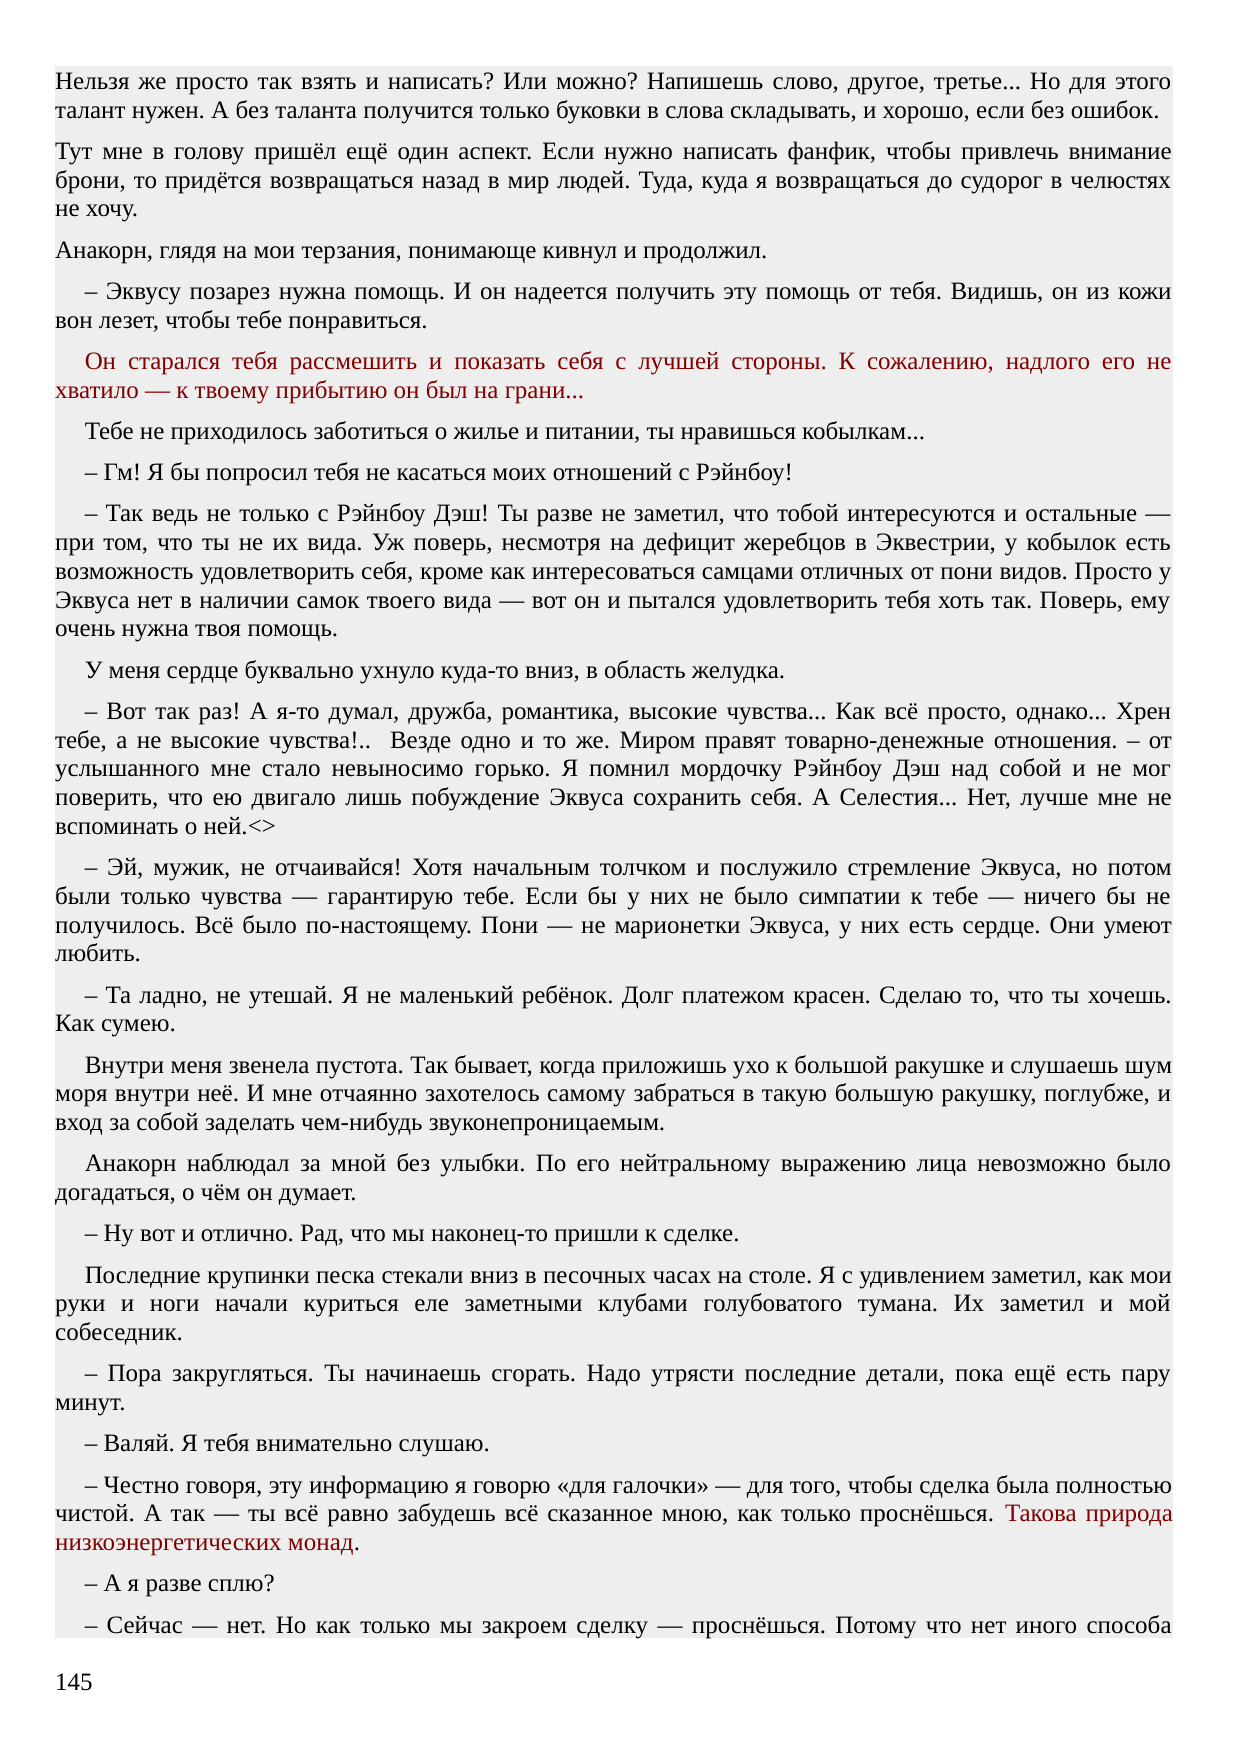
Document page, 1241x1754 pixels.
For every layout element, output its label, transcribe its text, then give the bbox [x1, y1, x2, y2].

text – Эквусу позарез нужна помощь. И он надеется получить эту помощь от тебя. Видишь, он из кожи вон лезет, чтобы тебе понравиться. [55, 276, 1173, 333]
text – Валяй. Я тебя внимательно слушаю. [55, 1428, 1173, 1457]
text – Сейчас — нет. Но как только мы закроем сделку — проснёшься. Потому что нет иного способа [55, 1610, 1173, 1638]
text – Вот так раз! А я-то думал, дружба, романтика, высокие чувства... Как всё просто, однако... Хрен тебе, а не высокие чувства!.. Везде одно и то же. Миром правят товарно-денежные отношения. – от услышанного мне стало невыносимо горько. Я помнил мордочку Рэйнбоу Дэш над собой и не мог поверить, что ею двигало лишь побуждение Эквуса сохранить себя. А Селестия... Нет, лучше мне не вспоминать о ней.<> [55, 696, 1173, 840]
text Анакорн, глядя на мои терзания, понимающе кивнул и продолжил. [55, 235, 1173, 263]
text Анакорн наблюдал за мной без улыбки. По его нейтральному выражению лица невозможно было догадаться, о чём он думает. [55, 1148, 1173, 1206]
text – Та ладно, не утешай. Я не маленький ребёнок. Долг платежом красен. Сделаю то, что ты хочешь. Как сумею. [55, 980, 1173, 1037]
text Последние крупинки песка стекали вниз в песочных часах на столе. Я с удивлением заметил, как мои руки и ноги начали куриться еле заметными клубами голубоватого тумана. Их заметил и мой собеседник. [55, 1260, 1173, 1346]
text – Ну вот и отлично. Рад, что мы наконец-то пришли к сделке. [55, 1218, 1173, 1247]
text – Пора закругляться. Ты начинаешь сгорать. Надо утрясти последние детали, пока ещё есть пару минут. [55, 1358, 1173, 1416]
text – А я разве сплю? [55, 1568, 1173, 1597]
text Тебе не приходилось заботиться о жилье и питании, ты нравишься кобылкам... [55, 416, 1173, 445]
text У меня сердце буквально ухнуло куда-то вниз, в область желудка. [55, 655, 1173, 683]
text – Эй, мужик, не отчаивайся! Хотя начальным толчком и послужило стремление Эквуса, но потом были только чувства — гарантирую тебе. Если бы у них не было симпатии к тебе — ничего бы не получилось. Всё было по-настоящему. Пони — не марионетки Эквуса, у них есть сердце. Они умеют любить. [55, 852, 1173, 967]
text Нельзя же просто так взять и написать? Или можно? Напишешь слово, другое, третье... Но для этого талант нужен. А без таланта получится только буковки в слова складывать, и хорошо, если без ошибок. [55, 66, 1173, 123]
text – Так ведь не только с Рэйнбоу Дэш! Ты разве не заметил, что тобой интересуются и остальные — при том, что ты не их вида. Уж поверь, несмотря на дефицит жеребцов в Эквестрии, у кобылок есть возможность удовлетворить себя, кроме как интересоваться самцами отличных от пони видов. Просто у Эквуса нет в наличии самок твоего вида — вот он и пытался удовлетворить тебя хоть так. Поверь, ему очень нужна твоя помощь. [55, 498, 1173, 642]
text – Гм! Я бы попросил тебя не касаться моих отношений с Рэйнбоу! [55, 457, 1173, 486]
text Внутри меня звенела пустота. Так бывает, когда приложишь ухо к большой ракушке и слушаешь шум моря внутри неё. И мне отчаянно захотелось самому забраться в такую большую ракушку, поглубже, и вход за собой заделать чем-нибудь звуконепроницаемым. [55, 1050, 1173, 1136]
text Тут мне в голову пришёл ещё один аспект. Если нужно написать фанфик, чтобы привлечь внимание брони, то придётся возвращаться назад в мир людей. Туда, куда я возвращаться до судорог в челюстях не хочу. [55, 136, 1173, 222]
text – Честно говоря, эту информацию я говорю «для галочки» — для того, чтобы сделка была полностью чистой. А так — ты всё равно забудешь всё сказанное мною, как только проснёшься. Такова природа низкоэнергетических монад. [55, 1470, 1173, 1556]
text Он старался тебя рассмешить и показать себя с лучшей стороны. К сожалению, надлого его не хватило — к твоему прибытию он был на грани... [55, 346, 1173, 403]
